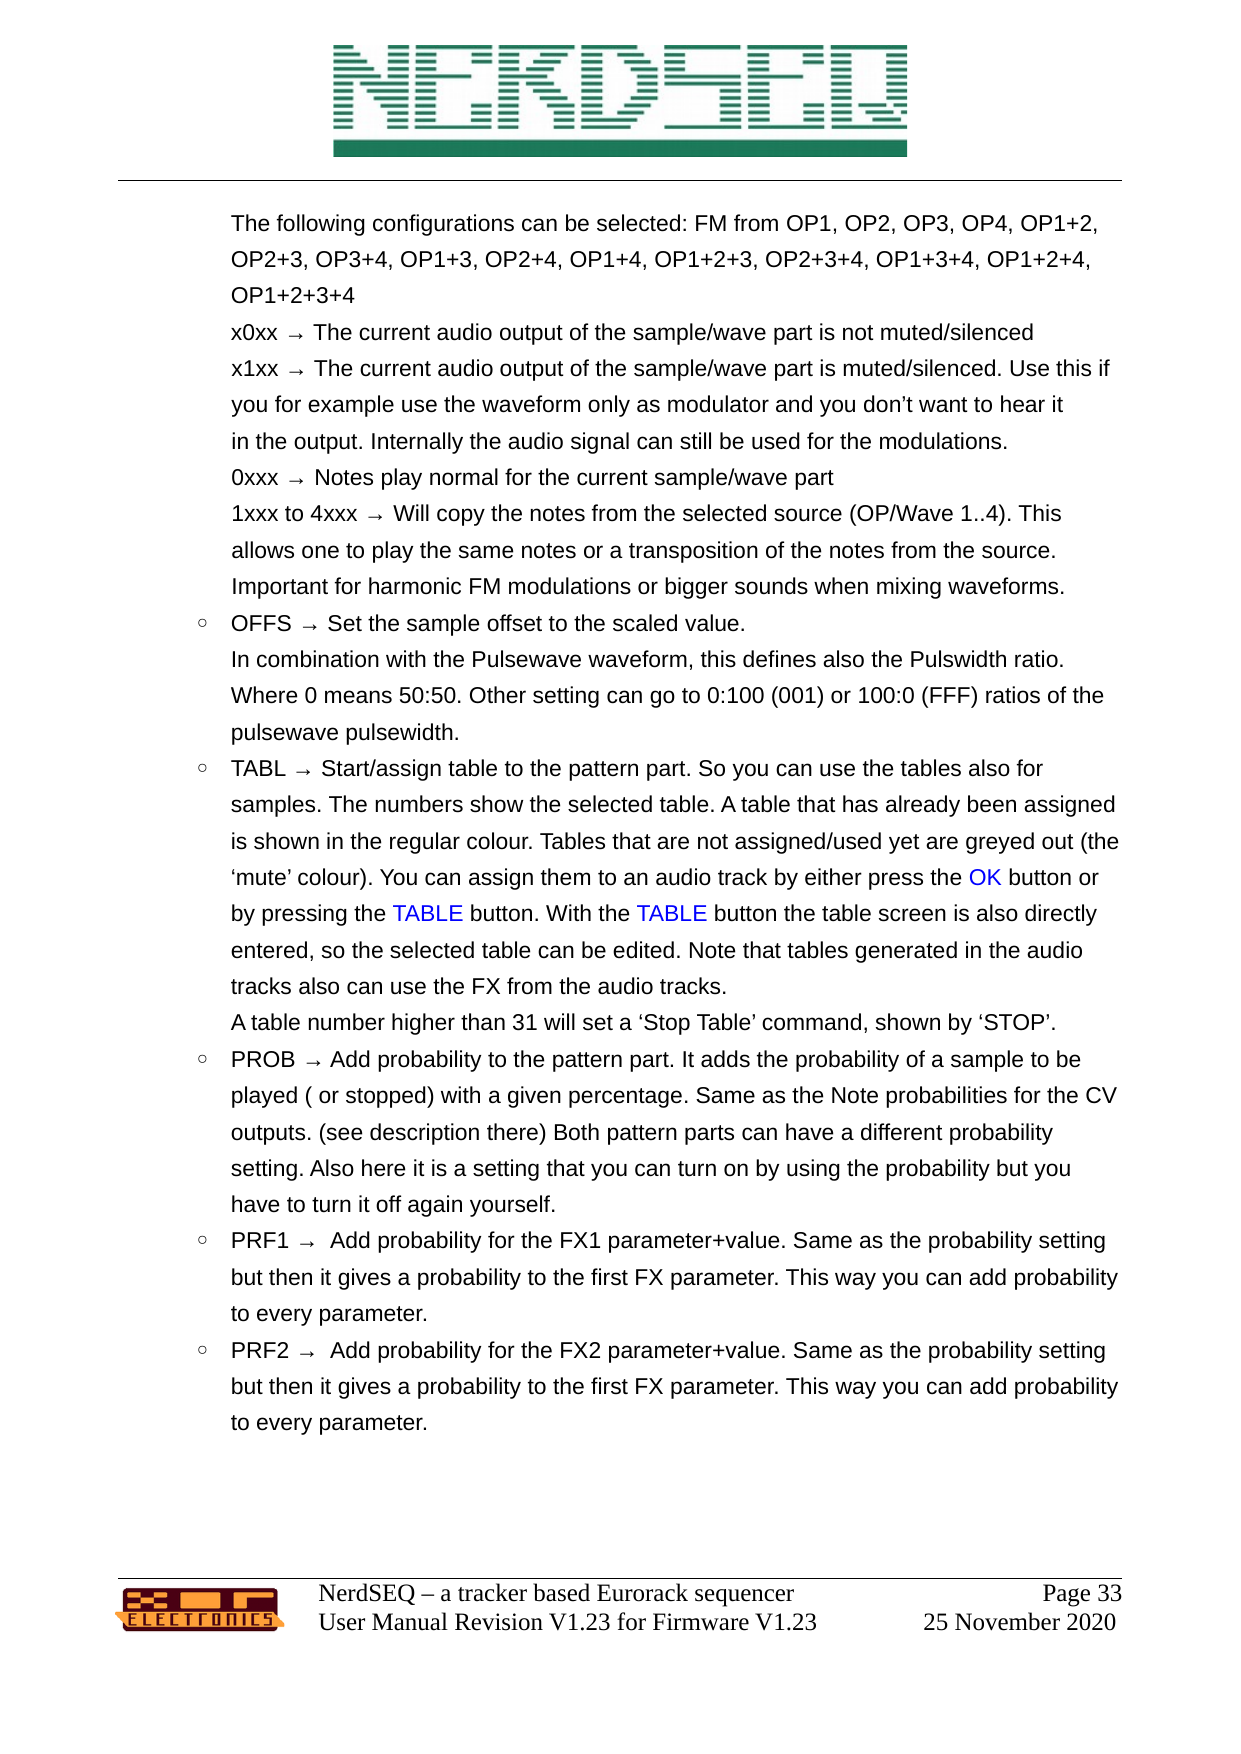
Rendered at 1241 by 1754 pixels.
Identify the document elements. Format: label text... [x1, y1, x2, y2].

list PRF2 → Add probability for the FX2 parameter+value. Same as the probability setting but then it gives a probability to the first FX parameter. This way you can add probability to every parameter. [193, 1337, 1122, 1436]
text x1xx → The current audio output of the sample/wave part is muted/silenced. Use this if you for example use the waveform only as modulator and you don’t want to hear it in the output. Internally the audio signal can still be used for the modulations. [118, 355, 1122, 454]
list TABL → Start/assign table to the pattern part. So you can use the tables also for samples. The numbers show the selected table. A table that has already been assigned is shown in the regular colour. Tables that are not assigned/used yet are greyed out (the ‘mute’ colour). You can assign them to an audio track by either press the OK button or by pressing the TABLE button. With the TABLE button the table screen is also directly entered, so the selected table can be edited. Note that tables generated in the audio tracks also can use the FX from the audio tracks. [193, 755, 1122, 999]
picture [333, 45, 908, 157]
list PROB → Add probability to the pattern part. It adds the probability of a sample to be played ( or stopped) with a given percentage. Same as the Note probabilities for the CV outputs. (see description there) Both pattern parts can have a different probability setting. Also here it is a setting that you can turn on by using the probability but you have to turn it off again yourself. [193, 1046, 1122, 1217]
list A table number higher than 31 will set a ‘Stop Table’ command, shown by ‘STOP’. [193, 1009, 1122, 1036]
text 0xxx → Notes play normal for the current sample/wave part [118, 464, 1122, 490]
text 1xxx to 4xxx → Will copy the notes from the selected source (OP/Wave 1..4). This allows one to play the same notes or a transposition of the notes from the source. Important for harmonic FM modulations or bigger sounds when mixing waveforms. [118, 500, 1122, 599]
list In combination with the Pulsewave waveform, this defines also the Pulswidth ratio. Where 0 means 50:50. Other setting can go to 0:100 (001) or 100:0 (FFF) ratios of the pulsewave pulsewidth. [193, 646, 1122, 745]
list OFFS → Set the sample offset to the scaled value. [193, 609, 1122, 636]
list PRF1 → Add probability for the FX1 parameter+value. Same as the probability setting but then it gives a probability to the first FX parameter. This way you can add probability to every parameter. [193, 1227, 1122, 1327]
picture [115, 1584, 285, 1634]
list x0xx → The current audio output of the sample/wave part is not muted/silenced [193, 319, 1122, 345]
list The following configurations can be selected: FM from OP1, OP2, OP3, OP4, OP1+2, OP2+3, OP3+4, OP1+3, OP2+4, OP1+4, OP1+2+3, OP2+3+4, OP1+3+4, OP1+2+4, OP1+2+3+4 [193, 209, 1122, 309]
